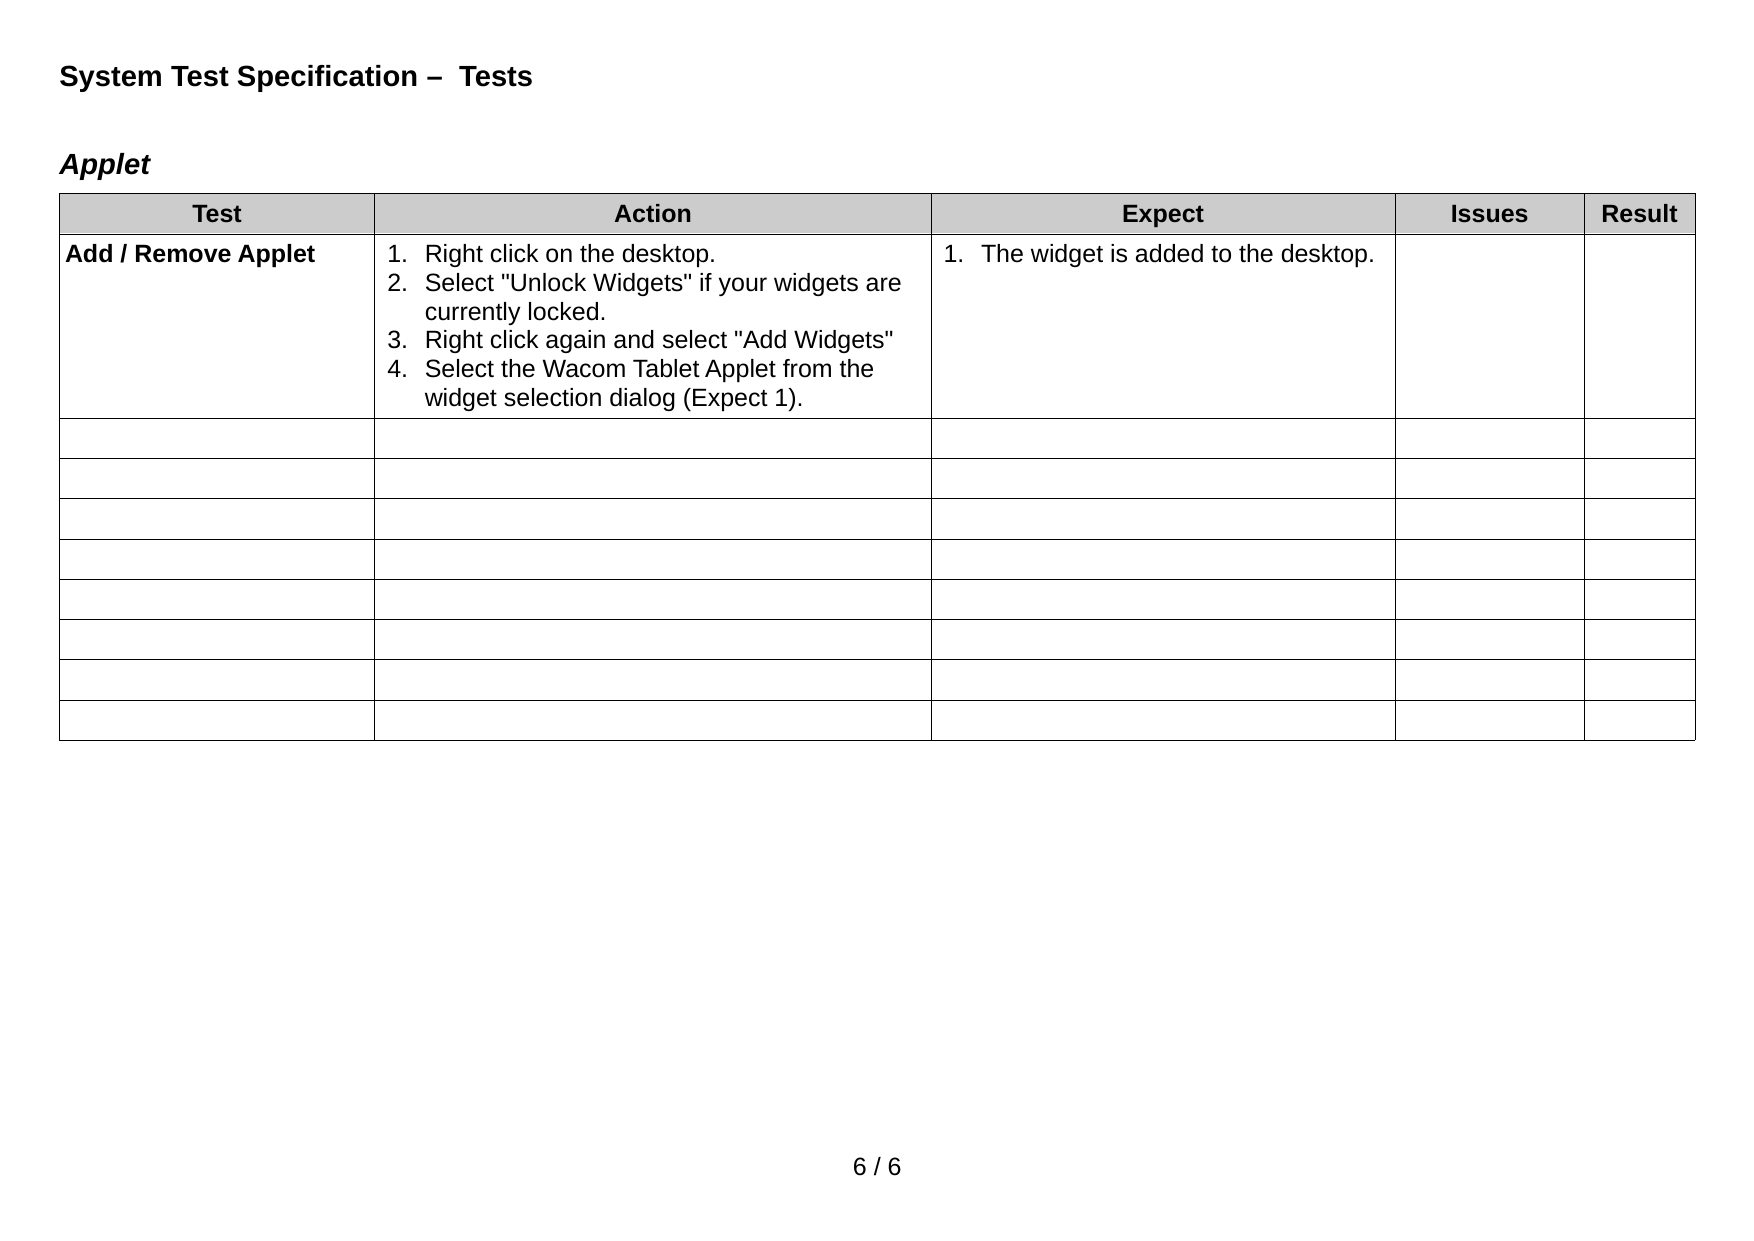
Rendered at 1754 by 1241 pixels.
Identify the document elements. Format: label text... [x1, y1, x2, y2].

table_cell [60, 419, 374, 458]
table_header Test [60, 194, 374, 233]
table_cell [1585, 419, 1695, 458]
table_header Expect [932, 194, 1395, 233]
table_cell [932, 620, 1395, 659]
table_cell [1585, 580, 1695, 619]
table_cell [60, 459, 374, 498]
table_cell The widget is added to the desktop. [932, 235, 1395, 417]
table_cell [932, 459, 1395, 498]
subtitle Applet [59, 147, 1695, 181]
table_cell [1396, 459, 1584, 498]
table_cell [1396, 499, 1584, 538]
table_cell [1585, 499, 1695, 538]
table_cell [60, 701, 374, 740]
table_cell [375, 499, 931, 538]
table_cell [375, 459, 931, 498]
table_cell Add / Remove Applet [60, 235, 374, 417]
table_cell [1585, 459, 1695, 498]
table_cell [375, 620, 931, 659]
table_cell [375, 660, 931, 700]
table_cell [60, 660, 374, 700]
table_cell [932, 499, 1395, 538]
table_cell [932, 540, 1395, 579]
table_cell [60, 620, 374, 659]
table_cell [1396, 660, 1584, 700]
table_cell [375, 419, 931, 458]
table_header Result [1585, 194, 1695, 233]
table_cell [60, 540, 374, 579]
table_cell [1396, 620, 1584, 659]
table_cell [1585, 235, 1695, 417]
table_cell [375, 580, 931, 619]
table_cell [1585, 660, 1695, 700]
table_cell [932, 660, 1395, 700]
table_cell [60, 580, 374, 619]
table_cell [1396, 540, 1584, 579]
table_cell [932, 419, 1395, 458]
table_cell [932, 701, 1395, 740]
table_header Issues [1396, 194, 1584, 233]
table_cell [1396, 701, 1584, 740]
table_cell [375, 701, 931, 740]
table_header Action [375, 194, 931, 233]
table_cell [1585, 701, 1695, 740]
table_cell [1396, 235, 1584, 417]
table_cell [1585, 540, 1695, 579]
table_cell [1396, 419, 1584, 458]
table_cell [1585, 620, 1695, 659]
table_cell Right click on the desktop. Select "Unlock Widgets" if your widgets are currently locked. Right click again and select "Add Widgets" Select the Wacom Tablet Applet from the widget selection dialog (Expect 1). [375, 235, 931, 417]
table_cell [932, 580, 1395, 619]
table_cell [60, 499, 374, 538]
table_cell [375, 540, 931, 579]
table_cell [1396, 580, 1584, 619]
